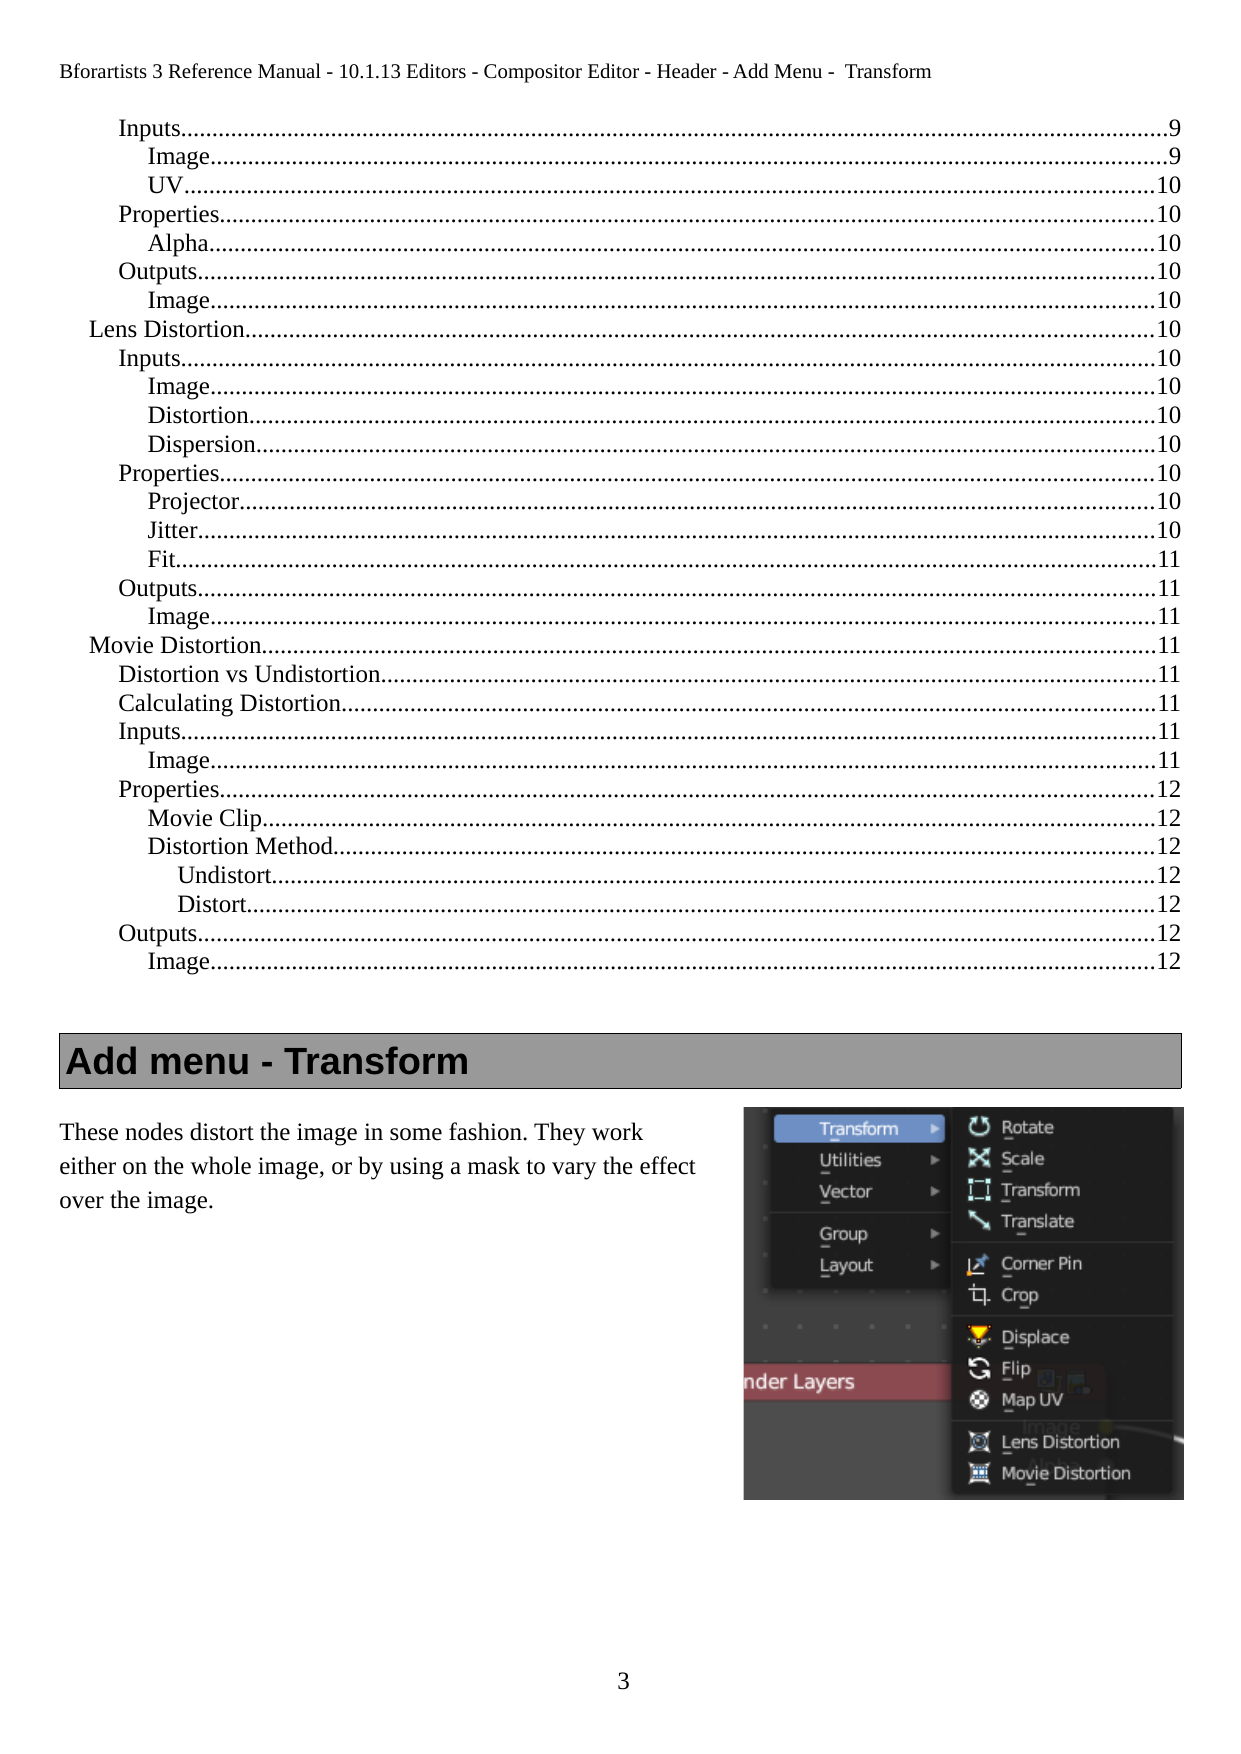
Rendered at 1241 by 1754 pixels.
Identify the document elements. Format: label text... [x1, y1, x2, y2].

text Outputs 12 [118, 918, 1181, 946]
text Outputs 10 [118, 256, 1181, 285]
text Undistort 12 [177, 860, 1181, 889]
text Distortion 10 [147, 400, 1181, 429]
text Lens Distortion 10 [88, 314, 1181, 343]
text Image 11 [147, 745, 1181, 774]
text Image 10 [147, 371, 1181, 400]
text Inputs 11 [118, 716, 1181, 745]
text Properties 10 [118, 458, 1181, 486]
text Outputs 11 [118, 573, 1181, 601]
text Movie Distortion 11 [88, 630, 1181, 659]
text Properties 12 [118, 774, 1181, 803]
text Image 9 [147, 141, 1181, 170]
text These nodes distort the image in some fashion. They work either on the whole image, or by using a mask to vary the effect over the image. [59, 1117, 743, 1214]
text Inputs 10 [118, 343, 1181, 371]
table_header Add menu - Transform [60, 1034, 1181, 1088]
text Movie Clip 12 [147, 803, 1181, 831]
text Projector 10 [147, 486, 1181, 515]
text Dispersion 10 [147, 429, 1181, 458]
text Properties 10 [118, 199, 1181, 228]
text Distortion Method 12 [147, 831, 1181, 860]
text Distort 12 [177, 889, 1181, 918]
text UV 10 [147, 170, 1181, 199]
text Distortion vs Undistortion 11 [118, 659, 1181, 688]
text Calculating Distortion 11 [118, 688, 1181, 716]
text Image 10 [147, 285, 1181, 314]
text Image 12 [147, 946, 1181, 975]
picture [743, 1107, 1184, 1500]
text Image 11 [147, 601, 1181, 630]
text Jitter 10 [147, 515, 1181, 544]
text Alpha 10 [147, 228, 1181, 256]
text Inputs 9 [118, 113, 1181, 141]
text Fit 11 [147, 544, 1181, 573]
